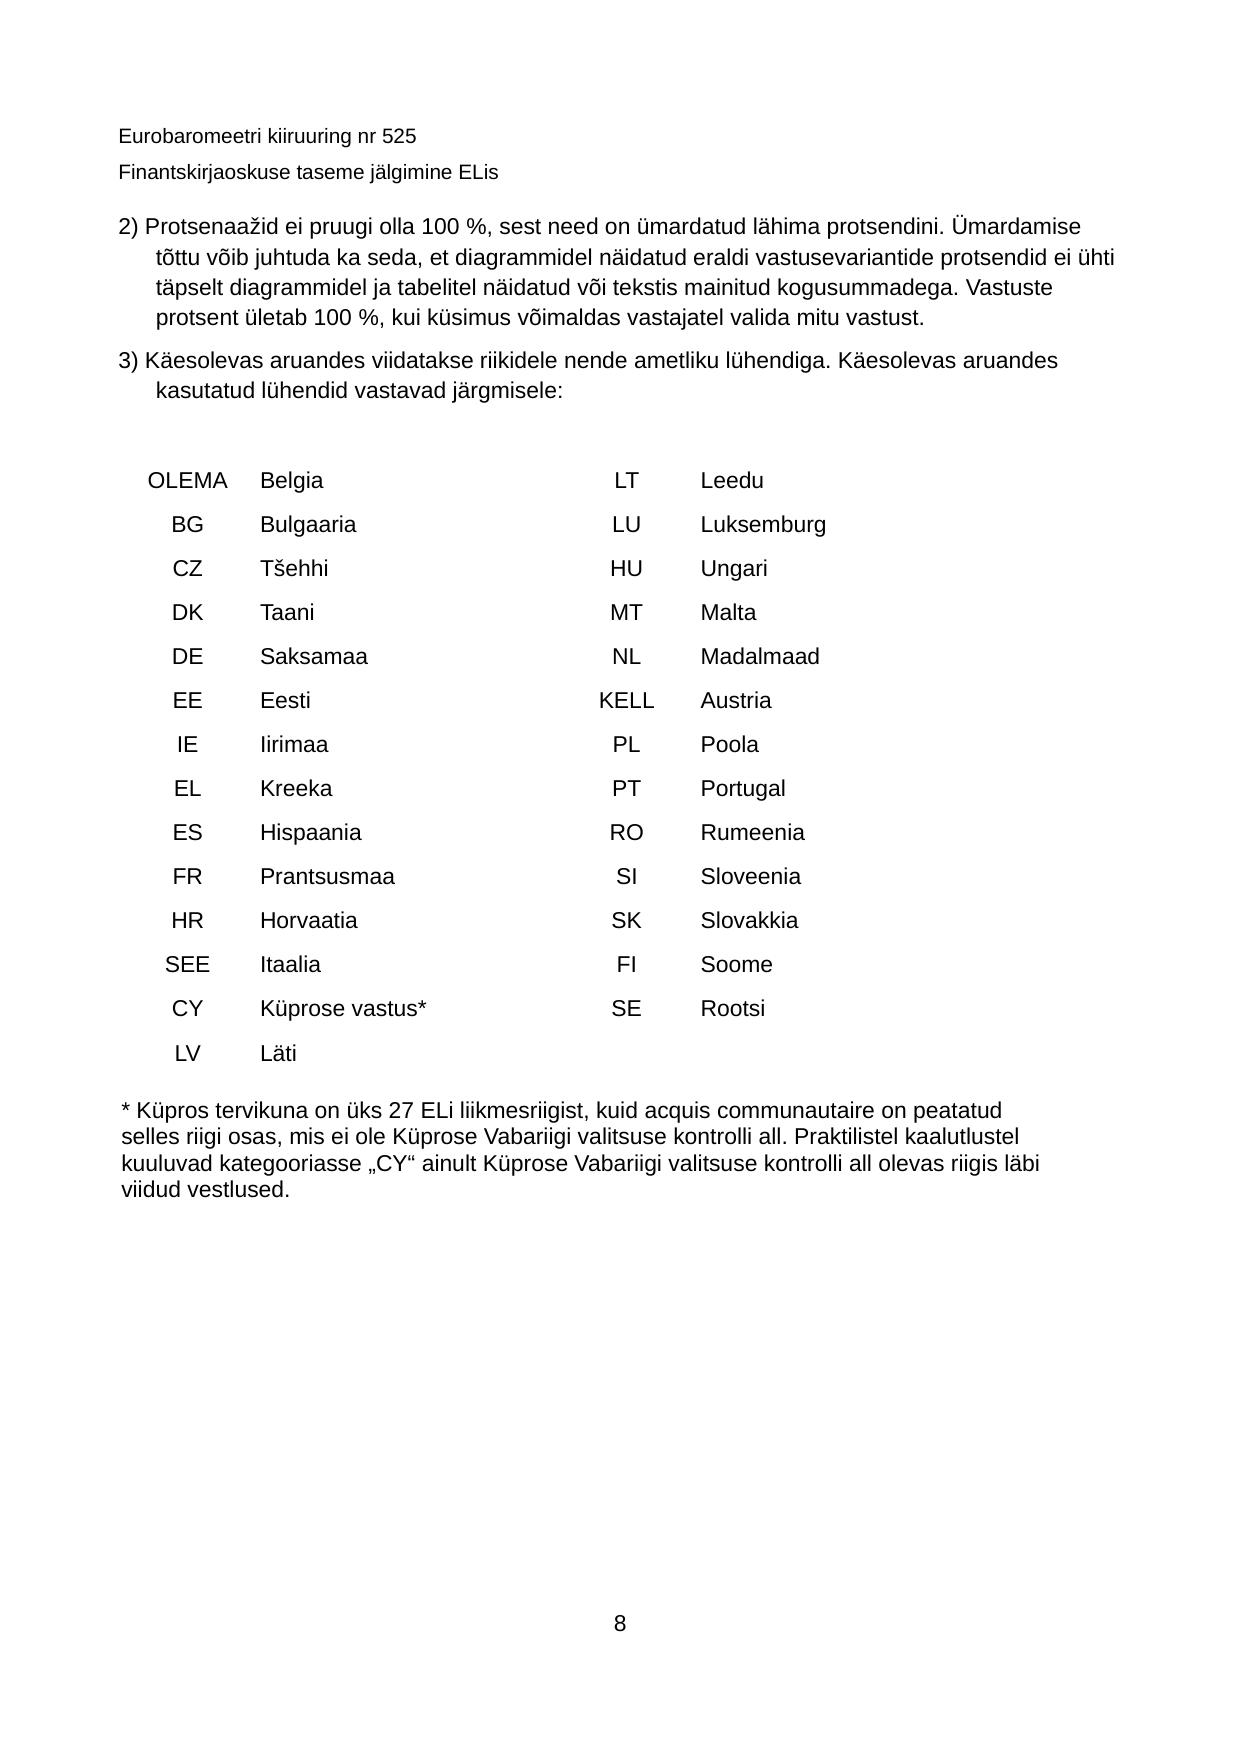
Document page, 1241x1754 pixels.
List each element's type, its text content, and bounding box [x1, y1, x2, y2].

table_cell [556, 1031, 697, 1075]
table_cell HU [556, 546, 697, 590]
table_cell LU [556, 502, 697, 546]
table_header Belgia [257, 458, 556, 502]
table_cell KELL [556, 678, 697, 722]
table_cell HR [118, 899, 257, 942]
table_cell DE [118, 634, 257, 678]
table_cell FI [556, 943, 697, 987]
table_cell RO [556, 810, 697, 854]
table_cell Itaalia [257, 943, 556, 987]
table_cell SI [556, 854, 697, 898]
table_cell PT [556, 766, 697, 810]
table_cell Kreeka [257, 766, 556, 810]
table_cell LV [118, 1031, 257, 1075]
table_cell Bulgaaria [257, 502, 556, 546]
table_cell IE [118, 722, 257, 766]
table_cell NL [556, 634, 697, 678]
table_cell Madalmaad [698, 634, 1046, 678]
table_cell Läti [257, 1031, 556, 1075]
table_cell Slovakkia [698, 899, 1046, 942]
table_cell Poola [698, 722, 1046, 766]
table_cell Prantsusmaa [257, 854, 556, 898]
table_cell PL [556, 722, 697, 766]
table_cell Soome [698, 943, 1046, 987]
table_cell EE [118, 678, 257, 722]
table_cell SE [556, 987, 697, 1031]
table_cell SK [556, 899, 697, 942]
table_cell [698, 1031, 1046, 1075]
table_cell Taani [257, 590, 556, 634]
table_header Leedu [698, 458, 1046, 502]
table_cell Luksemburg [698, 502, 1046, 546]
table_cell Portugal [698, 766, 1046, 810]
text 2) Protsenaažid ei pruugi olla 100 %, sest need on ümardatud lähima protsendini. Ümardamise tõttu võib juhtuda ka seda, et diagrammidel näidatud eraldi vastusevariantide protsendid ei ühti täpselt diagrammidel ja tabelitel näidatud või tekstis mainitud kogusummadega. Vastuste protsent ületab 100 %, kui küsimus võimaldas vastajatel valida mitu vastust. [118, 213, 1122, 330]
table_cell Malta [698, 590, 1046, 634]
table_cell EL [118, 766, 257, 810]
table_cell Küprose vastus* [257, 987, 556, 1031]
table_cell MT [556, 590, 697, 634]
table_cell Eesti [257, 678, 556, 722]
table_cell FR [118, 854, 257, 898]
text 3) Käesolevas aruandes viidatakse riikidele nende ametliku lühendiga. Käesolevas aruandes kasutatud lühendid vastavad järgmisele: [118, 347, 1122, 403]
table_cell Saksamaa [257, 634, 556, 678]
table_cell ES [118, 810, 257, 854]
table_cell BG [118, 502, 257, 546]
table_cell CZ [118, 546, 257, 590]
table_cell CY [118, 987, 257, 1031]
table_header OLEMA [118, 458, 257, 502]
table_cell Hispaania [257, 810, 556, 854]
table_cell * Küpros tervikuna on üks 27 ELi liikmesriigist, kuid acquis communautaire on peatatud selles riigi osas, mis ei ole Küprose Vabariigi valitsuse kontrolli all. Praktilistel kaalutlustel kuuluvad kategooriasse „CY“ ainult Küprose Vabariigi valitsuse kontrolli all olevas riigis läbi viidud vestlused. [118, 1075, 1046, 1224]
table_cell Austria [698, 678, 1046, 722]
table_cell Rootsi [698, 987, 1046, 1031]
table_cell Tšehhi [257, 546, 556, 590]
table_cell Horvaatia [257, 899, 556, 942]
table_cell SEE [118, 943, 257, 987]
table_cell Iirimaa [257, 722, 556, 766]
table_header LT [556, 458, 697, 502]
table_cell Rumeenia [698, 810, 1046, 854]
table_cell DK [118, 590, 257, 634]
table_cell Sloveenia [698, 854, 1046, 898]
table_cell Ungari [698, 546, 1046, 590]
